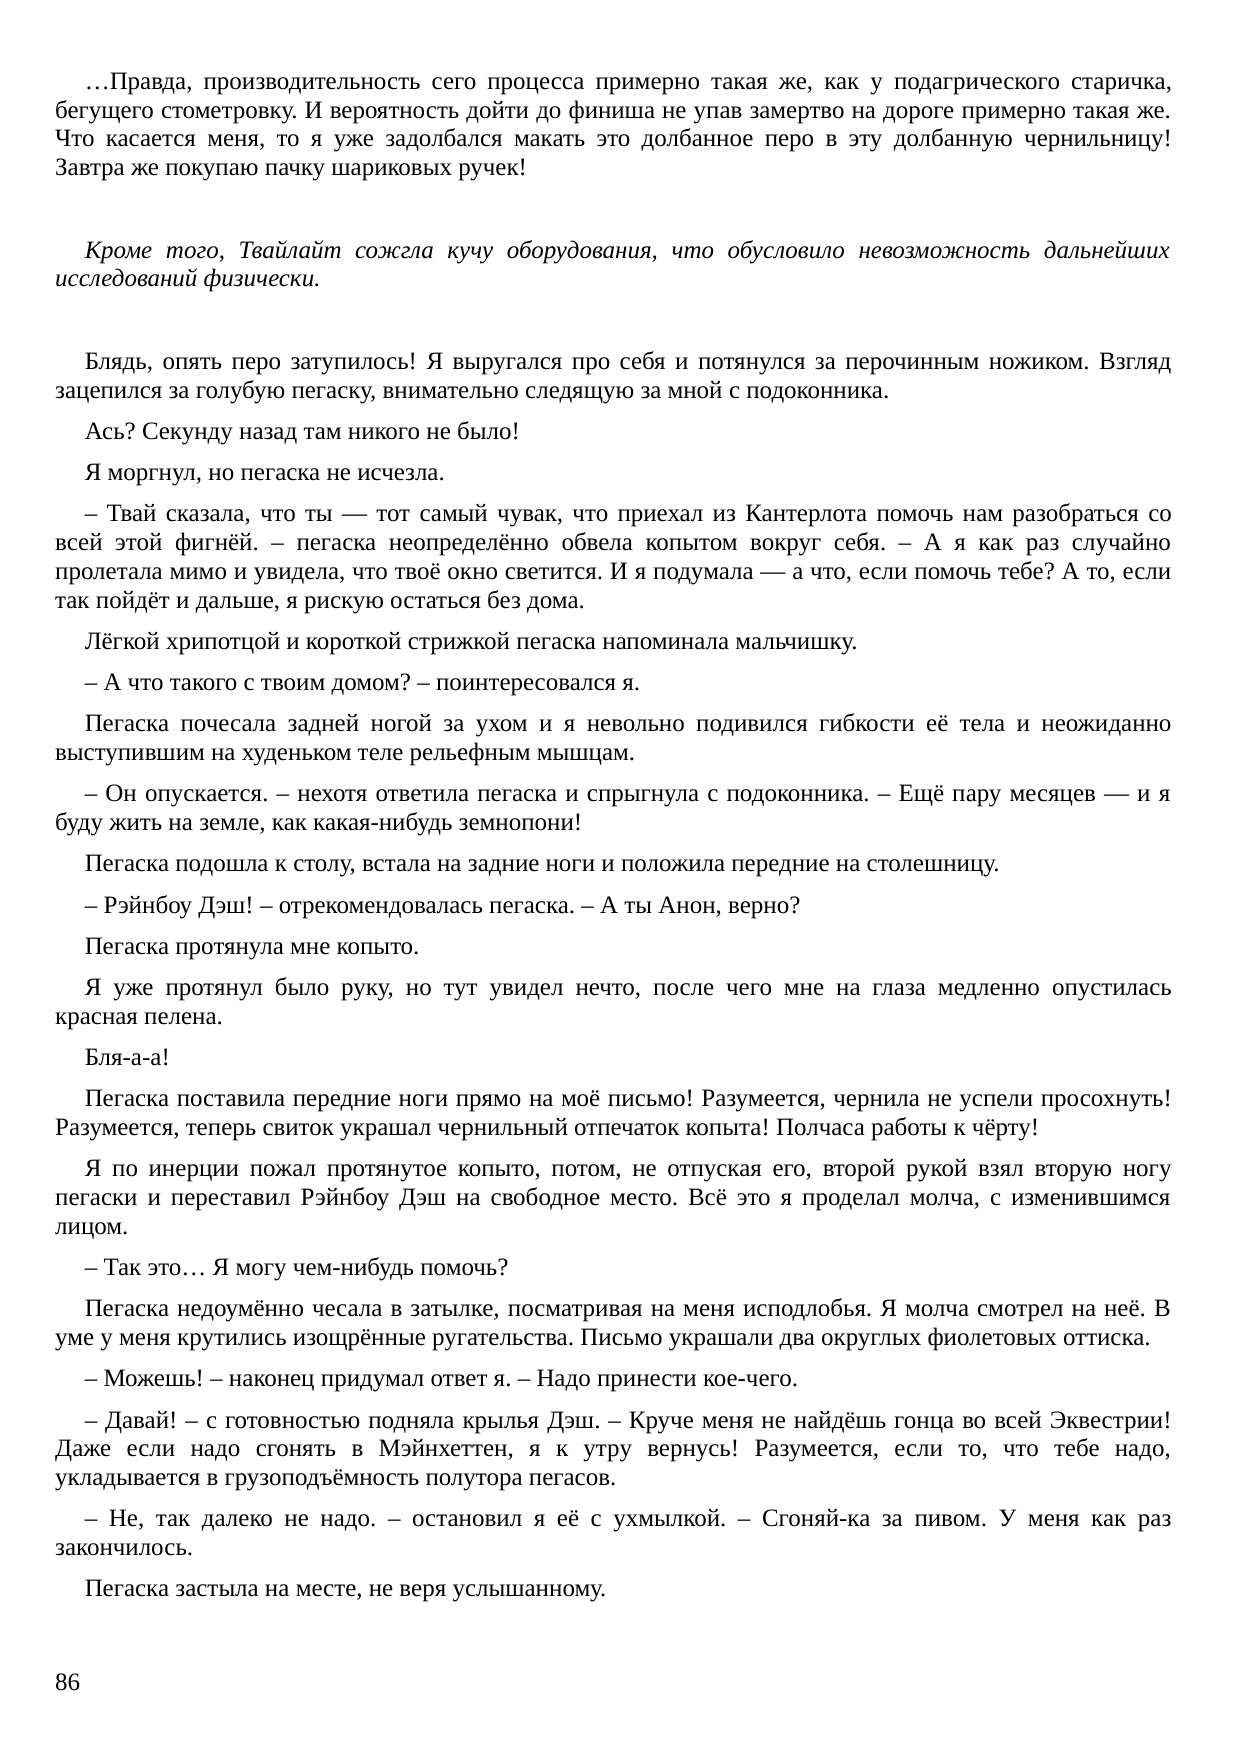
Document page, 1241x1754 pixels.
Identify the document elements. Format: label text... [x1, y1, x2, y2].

text – Твай сказала, что ты — тот самый чувак, что приехал из Кантерлота помочь нам разобраться со всей этой фигнёй. – пегаска неопределённо обвела копытом вокруг себя. – А я как раз случайно пролетала мимо и увидела, что твоё окно светится. И я подумала — а что, если помочь тебе? А то, если так пойдёт и дальше, я рискую остаться без дома. [55, 498, 1173, 613]
text Лёгкой хрипотцой и короткой стрижкой пегаска напоминала мальчишку. [55, 626, 1173, 655]
text – Он опускается. – нехотя ответила пегаска и спрыгнула с подоконника. – Ещё пару месяцев — и я буду жить на земле, как какая-нибудь земнопони! [55, 778, 1173, 836]
text Блядь, опять перо затупилось! Я выругался про себя и потянулся за перочинным ножиком. Взгляд зацепился за голубую пегаску, внимательно следящую за мной с подоконника. [55, 346, 1173, 403]
text Ась? Секунду назад там никого не было! [55, 416, 1173, 445]
text Пегаска протянула мне копыто. [55, 931, 1173, 960]
text – Давай! – с готовностью подняла крылья Дэш. – Круче меня не найдёшь гонца во всей Эквестрии! Даже если надо сгонять в Мэйнхеттен, я к утру вернусь! Разумеется, если то, что тебе надо, укладывается в грузоподъёмность полутора пегасов. [55, 1405, 1173, 1491]
text Я уже протянул было руку, но тут увидел нечто, после чего мне на глаза медленно опустилась красная пелена. [55, 972, 1173, 1030]
text Пегаска подошла к столу, встала на задние ноги и положила передние на столешницу. [55, 848, 1173, 877]
text Бля-а-а! [55, 1042, 1173, 1071]
text Я по инерции пожал протянутое копыто, потом, не отпуская его, второй рукой взял вторую ногу пегаски и переставил Рэйнбоу Дэш на свободное место. Всё это я проделал молча, с изменившимся лицом. [55, 1153, 1173, 1240]
text Пегаска недоумённо чесала в затылке, посматривая на меня исподлобья. Я молча смотрел на неё. В уме у меня крутились изощрённые ругательства. Письмо украшали два округлых фиолетовых оттиска. [55, 1293, 1173, 1351]
text – Можешь! – наконец придумал ответ я. – Надо принести кое-чего. [55, 1363, 1173, 1392]
text – А что такого с твоим домом? – поинтересовался я. [55, 667, 1173, 696]
text – Так это… Я могу чем-нибудь помочь? [55, 1252, 1173, 1281]
text …Правда, производительность сего процесса примерно такая же, как у подагрического старичка, бегущего стометровку. И вероятность дойти до финиша не упав замертво на дороге примерно такая же. Что касается меня, то я уже задолбался макать это долбанное перо в эту долбанную чернильницу! Завтра же покупаю пачку шариковых ручек! [55, 66, 1173, 181]
text Пегаска поставила передние ноги прямо на моё письмо! Разумеется, чернила не успели просохнуть! Разумеется, теперь свиток украшал чернильный отпечаток копыта! Полчаса работы к чёрту! [55, 1083, 1173, 1141]
text – Не, так далеко не надо. – остановил я её с ухмылкой. – Сгоняй-ка за пивом. У меня как раз закончилось. [55, 1503, 1173, 1561]
text Кроме того, Твайлайт сожгла кучу оборудования, что обусловило невозможность дальнейших исследований физически. [55, 235, 1173, 292]
text Я моргнул, но пегаска не исчезла. [55, 457, 1173, 486]
text – Рэйнбоу Дэш! – отрекомендовалась пегаска. – А ты Анон, верно? [55, 890, 1173, 918]
text Пегаска почесала задней ногой за ухом и я невольно подивился гибкости её тела и неожиданно выступившим на худеньком теле рельефным мышцам. [55, 708, 1173, 766]
text Пегаска застыла на месте, не веря услышанному. [55, 1573, 1173, 1602]
